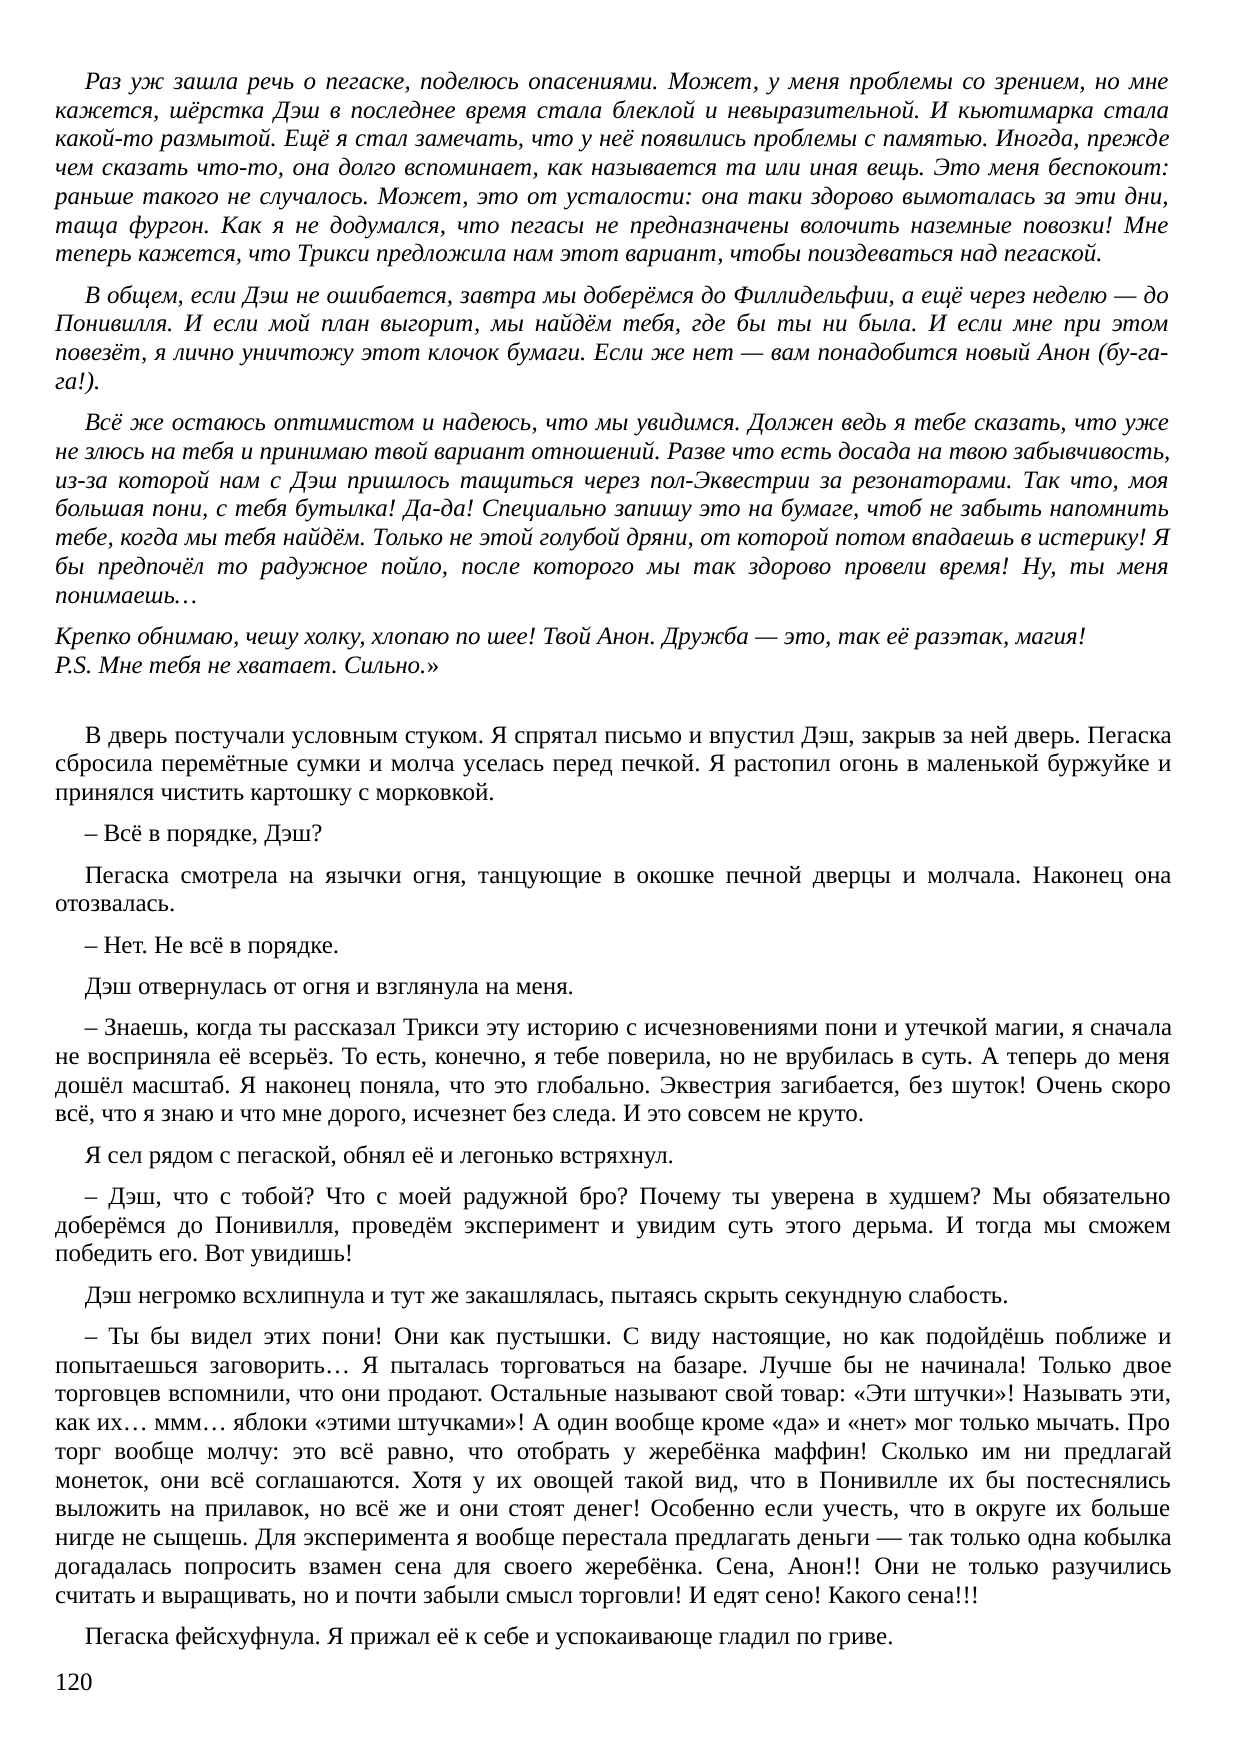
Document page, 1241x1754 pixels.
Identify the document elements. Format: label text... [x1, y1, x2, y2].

text – Всё в порядке, Дэш? [55, 818, 1173, 847]
text Дэш отвернулась от огня и взглянула на меня. [55, 971, 1173, 1000]
text Я сел рядом с пегаской, обнял её и легонько встряхнул. [55, 1140, 1173, 1168]
text – Ты бы видел этих пони! Они как пустышки. С виду настоящие, но как подойдёшь поближе и попытаешься заговорить… Я пыталась торговаться на базаре. Лучше бы не начинала! Только двое торговцев вспомнили, что они продают. Остальные называют свой товар: «Эти штучки»! Называть эти, как их… ммм… яблоки «этими штучками»! А один вообще кроме «да» и «нет» мог только мычать. Про торг вообще молчу: это всё равно, что отобрать у жеребёнка маффин! Сколько им ни предлагай монеток, они всё соглашаются. Хотя у их овощей такой вид, что в Понивилле их бы постеснялись выложить на прилавок, но всё же и они стоят денег! Особенно если учесть, что в округе их больше нигде не сыщешь. Для эксперимента я вообще перестала предлагать деньги — так только одна кобылка догадалась попросить взамен сена для своего жеребёнка. Сена, Анон!! Они не только разучились считать и выращивать, но и почти забыли смысл торговли! И едят сено! Какого сена!!! [55, 1321, 1173, 1608]
text Раз уж зашла речь о пегаске, поделюсь опасениями. Может, у меня проблемы со зрением, но мне кажется, шёрстка Дэш в последнее время стала блеклой и невыразительной. И кьютимарка стала какой-то размытой. Ещё я стал замечать, что у неё появились проблемы с памятью. Иногда, прежде чем сказать что-то, она долго вспоминает, как называется та или иная вещь. Это меня беспокоит: раньше такого не случалось. Может, это от усталости: она таки здорово вымоталась за эти дни, таща фургон. Как я не додумался, что пегасы не предназначены волочить наземные повозки! Мне теперь кажется, что Трикси предложила нам этот вариант, чтобы поиздеваться над пегаской. [55, 66, 1173, 267]
text – Дэш, что с тобой? Что с моей радужной бро? Почему ты уверена в худшем? Мы обязательно доберёмся до Понивилля, проведём эксперимент и увидим суть этого дерьма. И тогда мы сможем победить его. Вот увидишь! [55, 1181, 1173, 1267]
text Пегаска фейсхуфнула. Я прижал её к себе и успокаивающе гладил по гриве. [55, 1621, 1173, 1650]
text – Нет. Не всё в порядке. [55, 930, 1173, 958]
text Всё же остаюсь оптимистом и надеюсь, что мы увидимся. Должен ведь я тебе сказать, что уже не злюсь на тебя и принимаю твой вариант отношений. Разве что есть досада на твою забывчивость, из-за которой нам с Дэш пришлось тащиться через пол-Эквестрии за резонаторами. Так что, моя большая пони, с тебя бутылка! Да-да! Специально запишу это на бумаге, чтоб не забыть напомнить тебе, когда мы тебя найдём. Только не этой голубой дряни, от которой потом впадаешь в истерику! Я бы предпочёл то радужное пойло, после которого мы так здорово провели время! Ну, ты меня понимаешь… [55, 407, 1173, 608]
text В общем, если Дэш не ошибается, завтра мы доберёмся до Филлидельфии, а ещё через неделю — до Понивилля. И если мой план выгорит, мы найдём тебя, где бы ты ни была. И если мне при этом повезёт, я лично уничтожу этот клочок бумаги. Если же нет — вам понадобится новый Анон (бу-га-га!). [55, 280, 1173, 395]
text Дэш негромко всхлипнула и тут же закашлялась, пытаясь скрыть секундную слабость. [55, 1280, 1173, 1308]
text Пегаска смотрела на язычки огня, танцующие в окошке печной дверцы и молчала. Наконец она отозвалась. [55, 860, 1173, 917]
text Крепко обнимаю, чешу холку, хлопаю по шее! Твой Анон. Дружба — это, так её разэтак, магия! [55, 621, 1173, 650]
text – Знаешь, когда ты рассказал Трикси эту историю с исчезновениями пони и утечкой магии, я сначала не восприняла её всерьёз. То есть, конечно, я тебе поверила, но не врубилась в суть. А теперь до меня дошёл масштаб. Я наконец поняла, что это глобально. Эквестрия загибается, без шуток! Очень скоро всё, что я знаю и что мне дорого, исчезнет без следа. И это совсем не круто. [55, 1012, 1173, 1127]
text В дверь постучали условным стуком. Я спрятал письмо и впустил Дэш, закрыв за ней дверь. Пегаска сбросила перемётные сумки и молча уселась перед печкой. Я растопил огонь в маленькой буржуйке и принялся чистить картошку с морковкой. [55, 720, 1173, 806]
text P.S. Мне тебя не хватает. Сильно.» [55, 650, 1173, 678]
